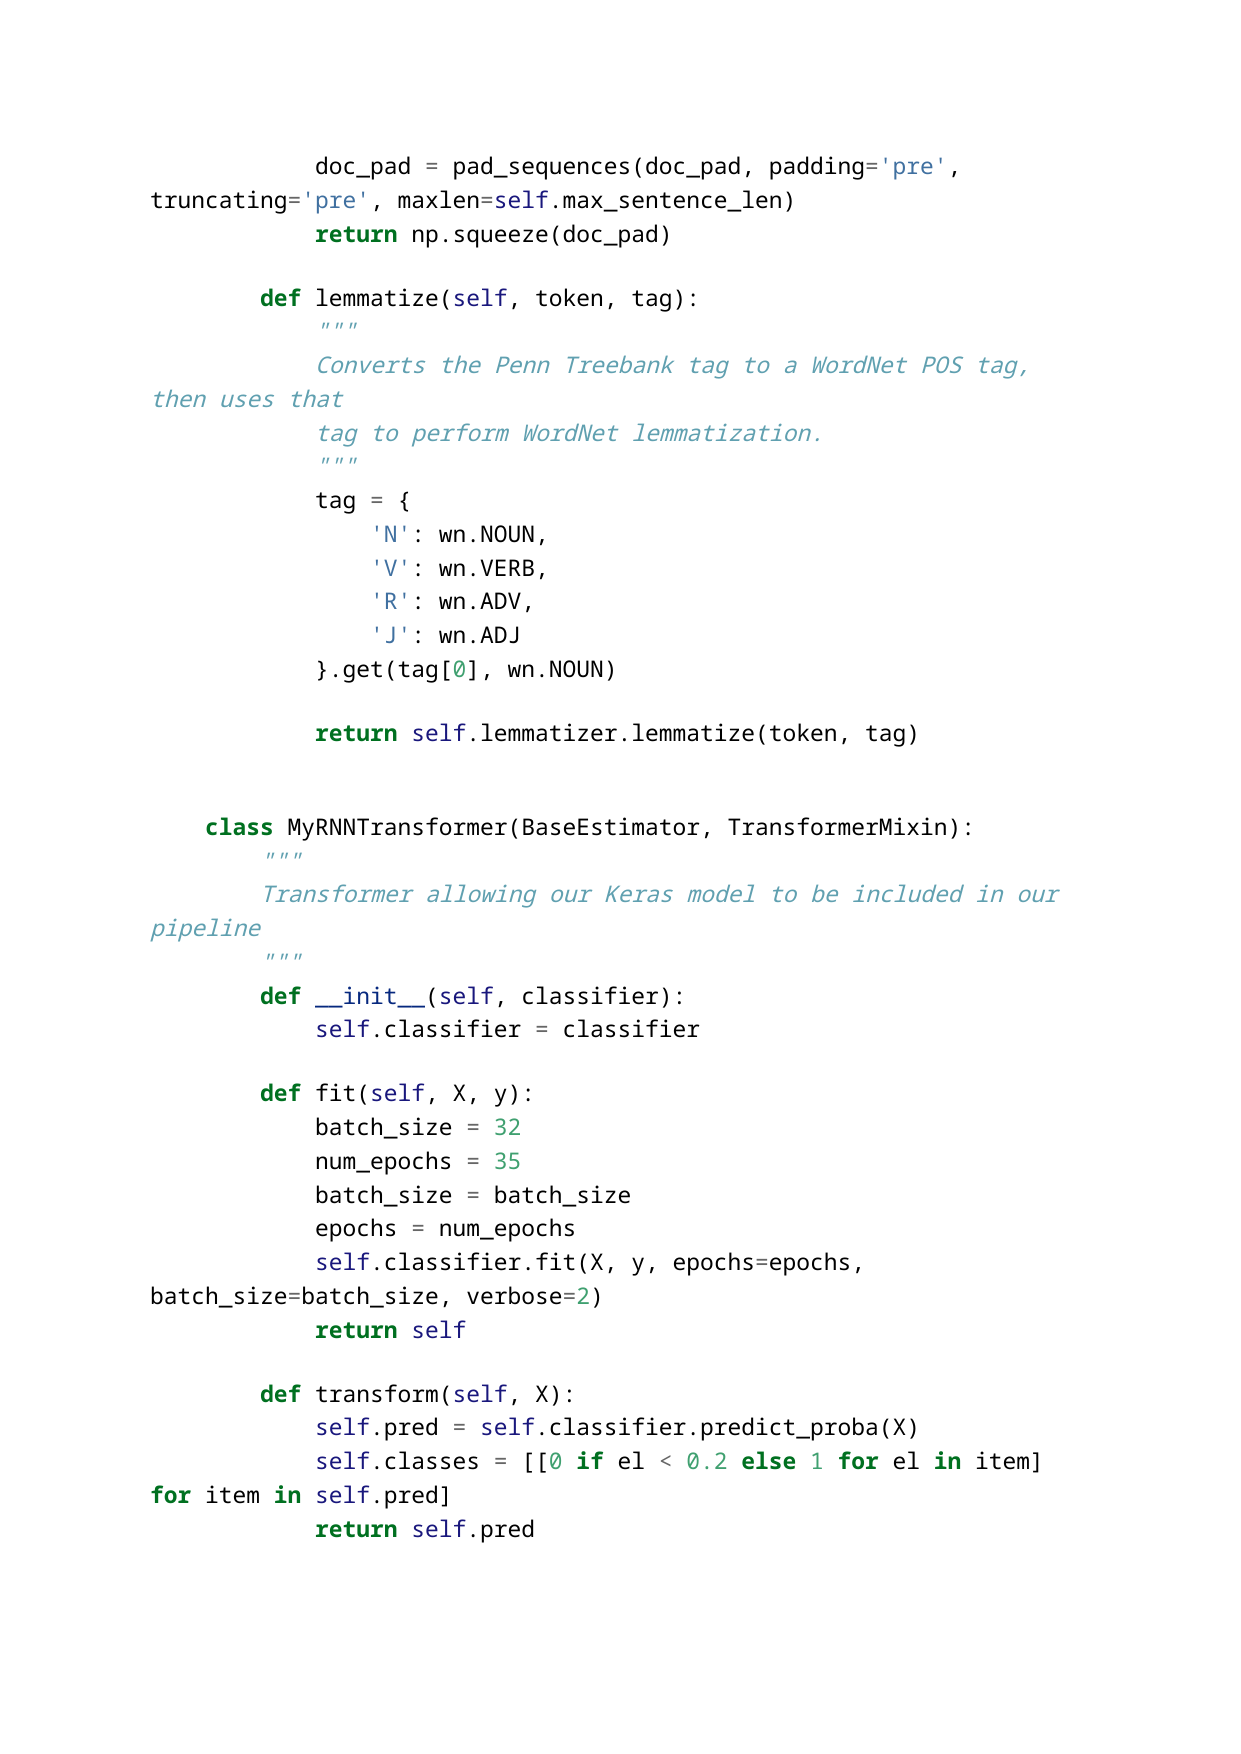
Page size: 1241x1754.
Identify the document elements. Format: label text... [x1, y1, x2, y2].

text doc_pad = pad_sequences(doc_pad, padding='pre', truncating='pre', maxlen=self.max_sentence_len) return np.squeeze(doc_pad) def lemmatize(self, token, tag): """ Converts the Penn Treebank tag to a WordNet POS tag, then uses that tag to perform WordNet lemmatization. """ tag = { 'N': wn.NOUN, 'V': wn.VERB, 'R': wn.ADV, 'J': wn.ADJ }.get(tag[0], wn.NOUN) return self.lemmatizer.lemmatize(token, tag) class MyRNNTransformer(BaseEstimator, TransformerMixin): """ Transformer allowing our Keras model to be included in our pipeline """ def __init__(self, classifier): self.classifier = classifier def fit(self, X, y): batch_size = 32 num_epochs = 35 batch_size = batch_size epochs = num_epochs self.classifier.fit(X, y, epochs=epochs, batch_size=batch_size, verbose=2) return self def transform(self, X): self.pred = self.classifier.predict_proba(X) self.classes = [[0 if el < 0.2 else 1 for el in item] for item in self.pred] return self.pred [150, 150, 1090, 1574]
